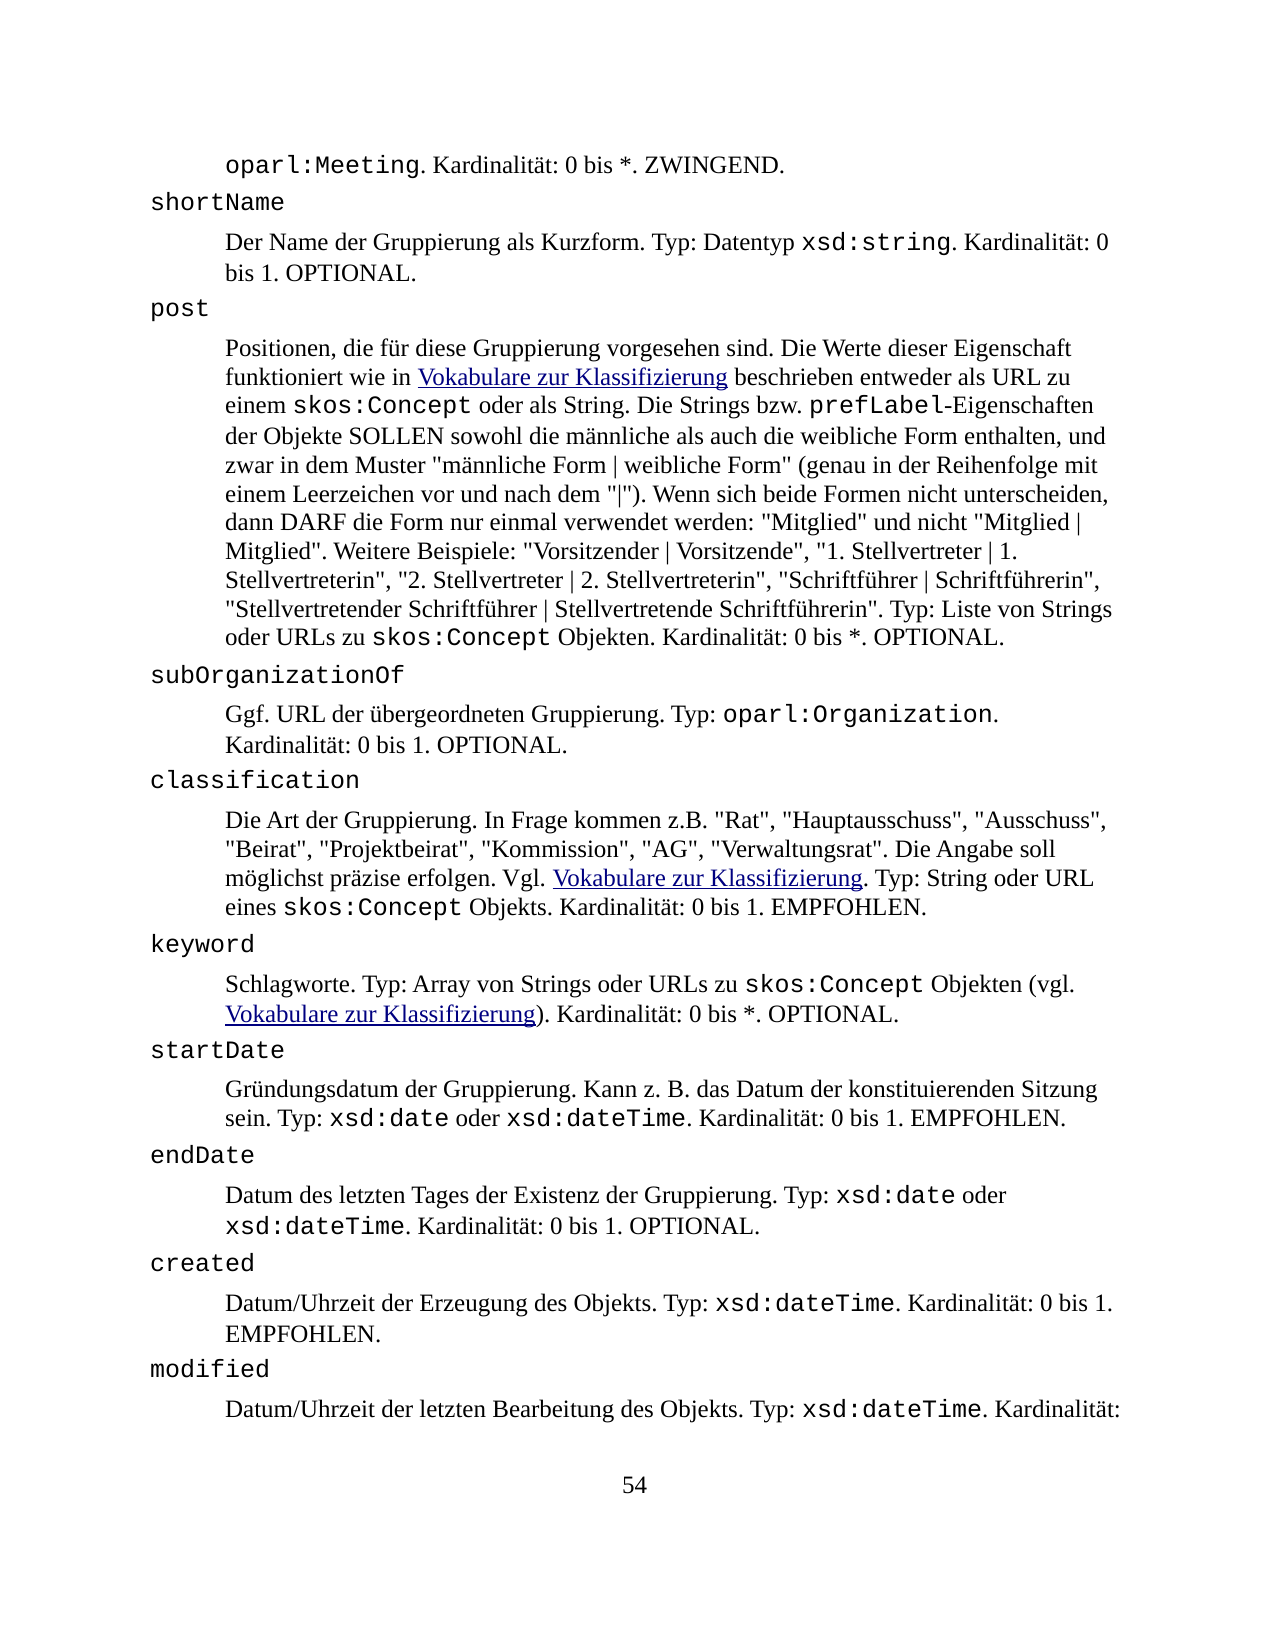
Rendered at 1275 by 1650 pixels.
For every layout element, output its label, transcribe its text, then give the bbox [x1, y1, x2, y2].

text Gründungsdatum der Gruppierung. Kann z. B. das Datum der konstituierenden Sitzung sein. Typ: xsd:date oder xsd:dateTime. Kardinalität: 0 bis 1. EMPFOHLEN. [225, 1074, 1125, 1134]
text Der Name der Gruppierung als Kurzform. Typ: Datentyp xsd:string. Kardinalität: 0 bis 1. OPTIONAL. [225, 227, 1125, 287]
text Datum des letzten Tages der Existenz der Gruppierung. Typ: xsd:date oder xsd:dateTime. Kardinalität: 0 bis 1. OPTIONAL. [225, 1180, 1125, 1242]
text Datum/Uhrzeit der letzten Bearbeitung des Objekts. Typ: xsd:dateTime. Kardinalität: [225, 1394, 1125, 1425]
text subOrganizationOf [150, 662, 1125, 691]
text Ggf. URL der übergeordneten Gruppierung. Typ: oparl:Organization. Kardinalität: 0 bis 1. OPTIONAL. [225, 699, 1125, 759]
text keyword [150, 931, 1125, 960]
text created [150, 1251, 1125, 1279]
text Die Art der Gruppierung. In Frage kommen z.B. "Rat", "Hauptausschuss", "Ausschuss", "Beirat", "Projektbeirat", "Kommission", "AG", "Verwaltungsrat". Die Angabe soll möglichst präzise erfolgen. Vgl. Vokabulare zur Klassifizierung. Typ: String oder URL eines skos:Concept Objekts. Kardinalität: 0 bis 1. EMPFOHLEN. [225, 805, 1125, 922]
text Positionen, die für diese Gruppierung vorgesehen sind. Die Werte dieser Eigenschaft funktioniert wie in Vokabulare zur Klassifizierung beschrieben entweder als URL zu einem skos:Concept oder als String. Die Strings bzw. prefLabel-Eigenschaften der Objekte SOLLEN sowohl die männliche als auch die weibliche Form enthalten, und zwar in dem Muster "männliche Form | weibliche Form" (genau in der Reihenfolge mit einem Leerzeichen vor und nach dem "|"). Wenn sich beide Formen nicht unterscheiden, dann DARF die Form nur einmal verwendet werden: "Mitglied" und nicht "Mitglied | Mitglied". Weitere Beispiele: "Vorsitzender | Vorsitzende", "1. Stellvertreter | 1. Stellvertreterin", "2. Stellvertreter | 2. Stellvertreterin", "Schriftführer | Schriftführerin", "Stellvertretender Schriftführer | Stellvertretende Schriftführerin". Typ: Liste von Strings oder URLs zu skos:Concept Objekten. Kardinalität: 0 bis *. OPTIONAL. [225, 333, 1125, 653]
text Schlagworte. Typ: Array von Strings oder URLs zu skos:Concept Objekten (vgl. Vokabulare zur Klassifizierung). Kardinalität: 0 bis *. OPTIONAL. [225, 969, 1125, 1028]
text endDate [150, 1143, 1125, 1171]
text modified [150, 1357, 1125, 1385]
text startDate [150, 1037, 1125, 1066]
text Datum/Uhrzeit der Erzeugung des Objekts. Typ: xsd:dateTime. Kardinalität: 0 bis 1. EMPFOHLEN. [225, 1288, 1125, 1348]
text oparl:Meeting. Kardinalität: 0 bis *. ZWINGEND. [225, 150, 1125, 181]
text post [150, 296, 1125, 324]
text classification [150, 768, 1125, 796]
text shortName [150, 190, 1125, 218]
